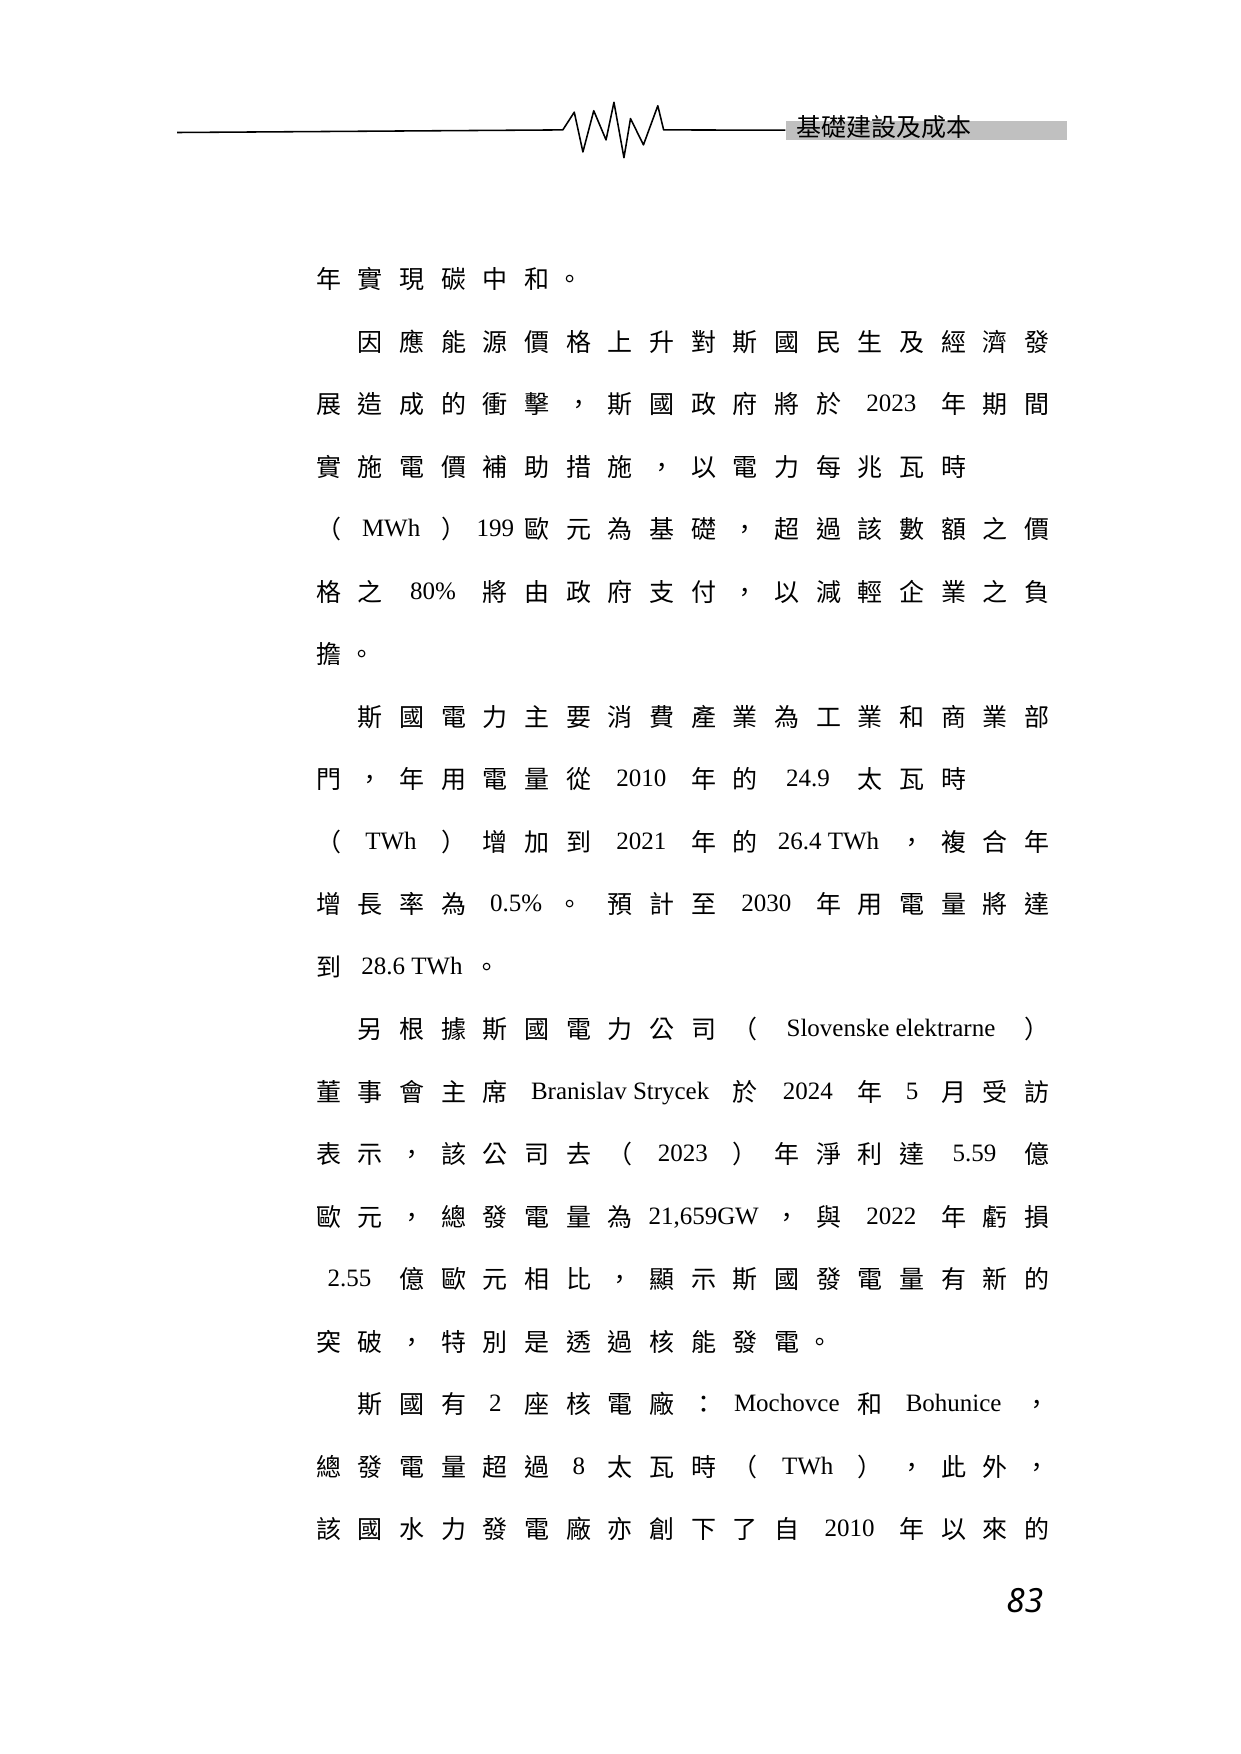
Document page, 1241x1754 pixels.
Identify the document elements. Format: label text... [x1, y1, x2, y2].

text 年實現碳中和。 [281, 236, 1058, 299]
text 斯國電力主要消費產業為工業和商業部門，年用電量從2010年的24.9太瓦時（TWh）增加到2021年的26.4 TWh，複合年增長率為0.5%。預計至2030年用電量將達到28.6 TWh。 [281, 674, 1058, 986]
text 另根據斯國電力公司（Slovenske elektrarne）董事會主席Branislav Strycek於2024年5月受訪表示，該公司去（2023）年淨利達5.59億歐元，總發電量為21,659GW，與2022年虧損2.55億歐元相比，顯示斯國發電量有新的突破，特別是透過核能發電。 [281, 986, 1058, 1361]
text 斯國有2座核電廠：Mochovce和Bohunice，總發電量超過8太瓦時（TWh），此外，該國水力發電廠亦創下了自2010年以來的 [281, 1361, 1058, 1549]
text 因應能源價格上升對斯國民生及經濟發展造成的衝擊，斯國政府將於2023年期間實施電價補助措施，以電力每兆瓦時（MWh）199歐元為基礎，超過該數額之價格之80%將由政府支付，以減輕企業之負擔。 [281, 299, 1058, 674]
